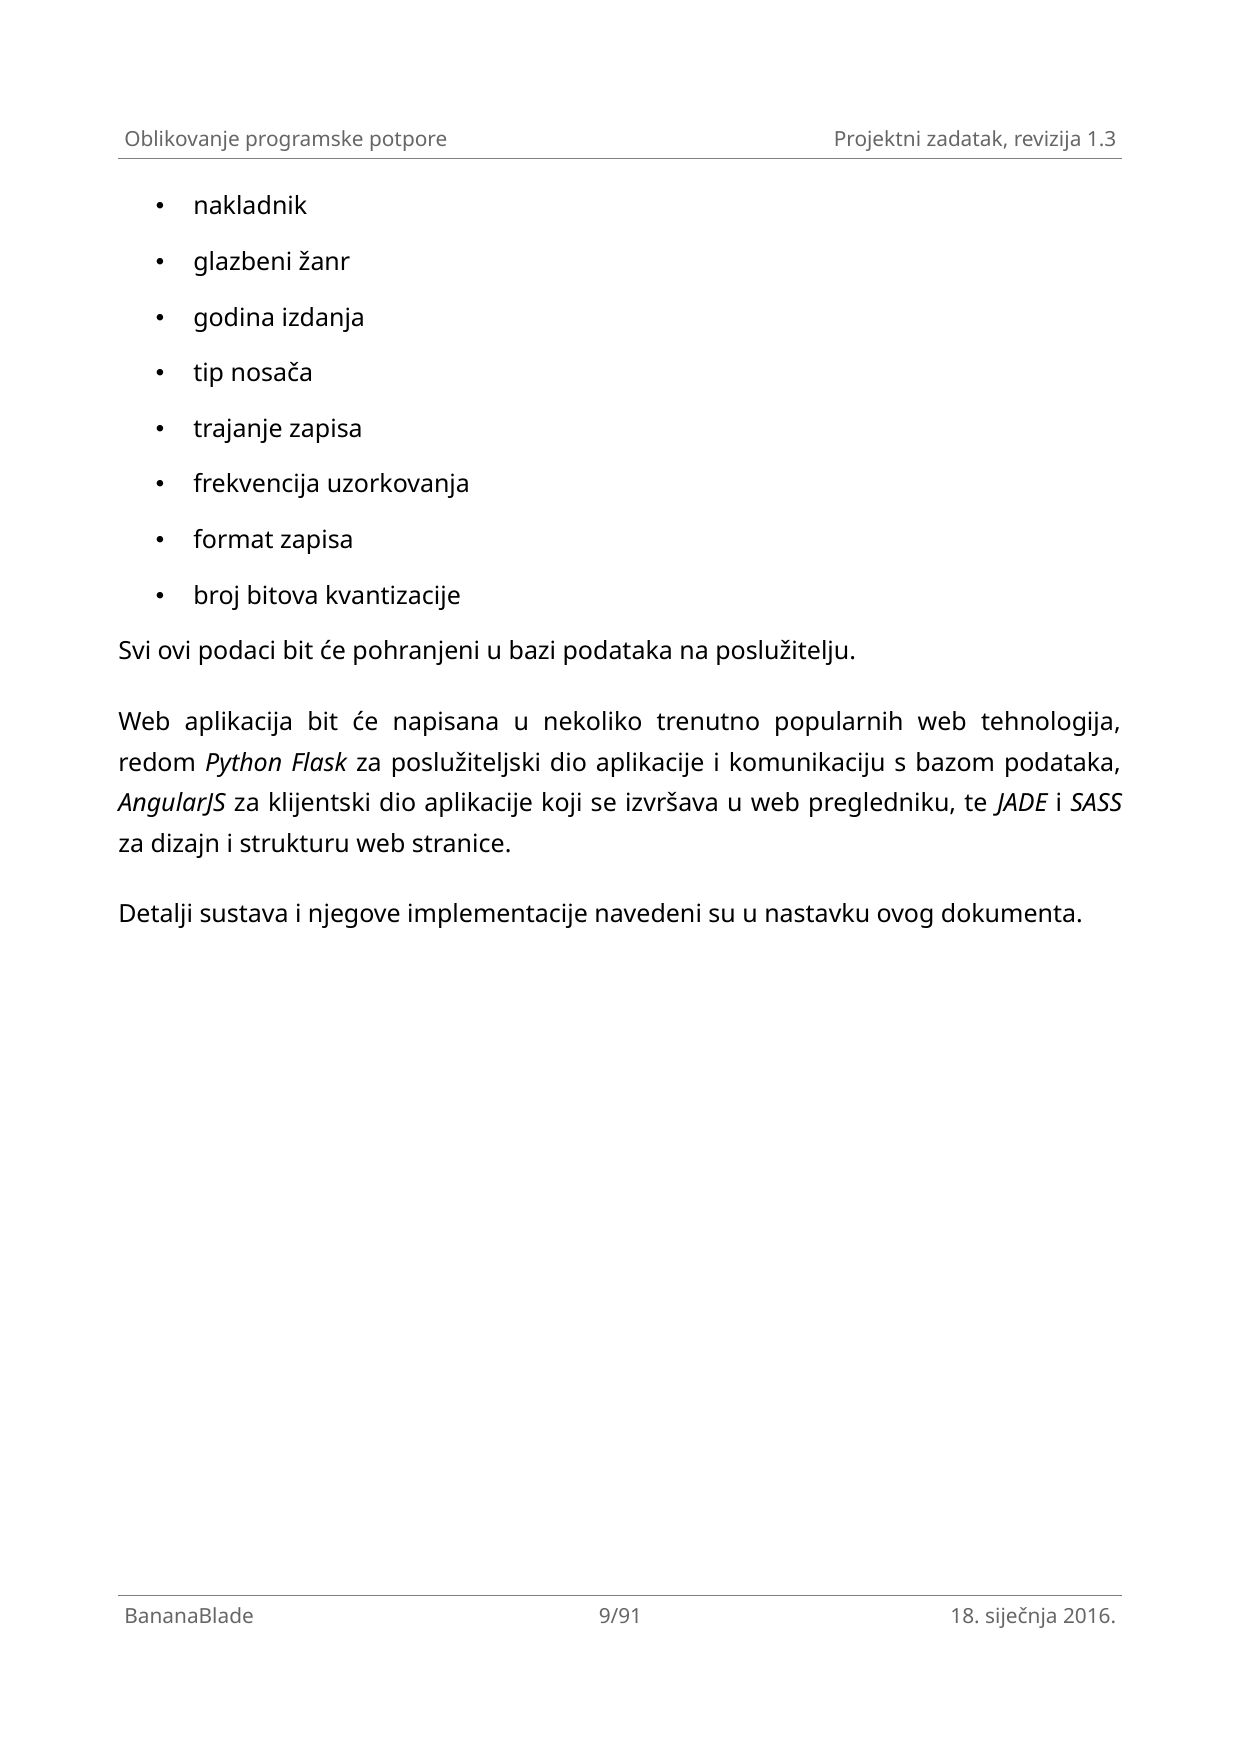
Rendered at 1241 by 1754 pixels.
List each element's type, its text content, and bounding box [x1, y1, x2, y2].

text Svi ovi podaci bit će pohranjeni u bazi podataka na poslužitelju. [118, 633, 1122, 667]
list frekvencija uzorkovanja [156, 466, 1122, 500]
list trajanje zapisa [156, 411, 1122, 444]
list godina izdanja [156, 299, 1122, 333]
text Detalji sustava i njegove implementacije navedeni su u nastavku ovog dokumenta. [118, 896, 1122, 930]
text Web aplikacija bit će napisana u nekoliko trenutno popularnih web tehnologija, redom Python Flask za poslužiteljski dio aplikacije i komunikaciju s bazom podataka, AngularJS za klijentski dio aplikacije koji se izvršava u web pregledniku, te JADE i SASS za dizajn i strukturu web stranice. [118, 703, 1122, 860]
list nakladnik [156, 188, 1122, 222]
list tip nosača [156, 355, 1122, 389]
list broj bitova kvantizacije [156, 577, 1122, 611]
list format zapisa [156, 522, 1122, 556]
list glazbeni žanr [156, 244, 1122, 278]
